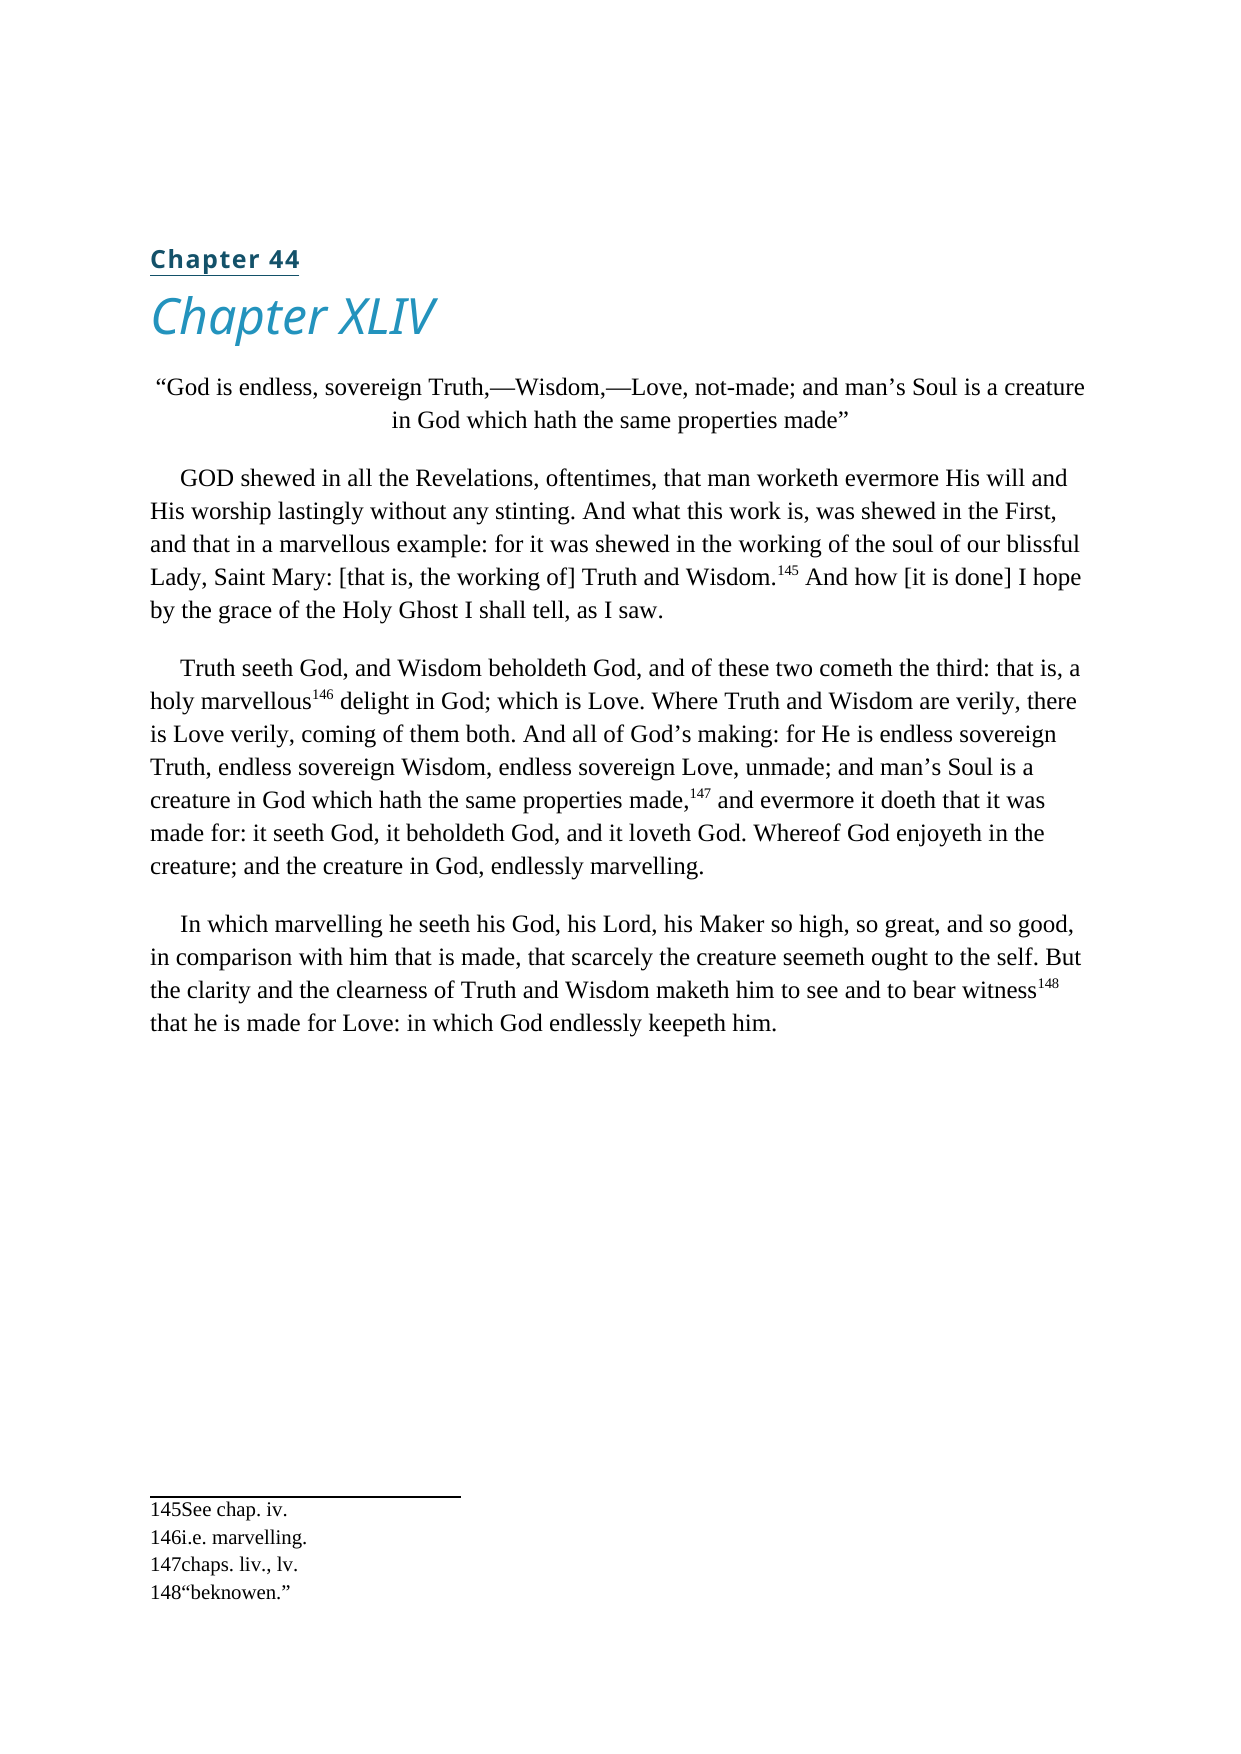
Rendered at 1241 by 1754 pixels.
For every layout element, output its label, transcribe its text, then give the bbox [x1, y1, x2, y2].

text Truth seeth God, and Wisdom beholdeth God, and of these two cometh the third: that is, a holy marvellous delight in God; which is Love. Where Truth and Wisdom are verily, there is Love verily, coming of them both. And all of God’s making: for He is endless sovereign Truth, endless sovereign Wisdom, endless sovereign Love, unmade; and man’s Soul is a creature in God which hath the same properties made, and evermore it doeth that it was made for: it seeth God, it beholdeth God, and it loveth God. Whereof God enjoyeth in the creature; and the creature in God, endlessly marvelling. [150, 653, 1090, 880]
subtitle Chapter XLIV [150, 281, 1090, 349]
text “beknowen.” [150, 1580, 1090, 1604]
subtitle Chapter 44 [150, 241, 1090, 276]
text i.e. marvelling. [150, 1525, 1090, 1549]
text chaps. liv., lv. [150, 1552, 1090, 1576]
text “God is endless, sovereign Truth,—Wisdom,—Love, not-made; and man’s Soul is a creature in God which hath the same properties made” [150, 372, 1090, 434]
text In which marvelling he seeth his God, his Lord, his Maker so high, so great, and so good, in comparison with him that is made, that scarcely the creature seemeth ought to the self. But the clarity and the clearness of Truth and Wisdom maketh him to see and to bear witness that he is made for Love: in which God endlessly keepeth him. [150, 909, 1090, 1037]
text GOD shewed in all the Revelations, oftentimes, that man worketh evermore His will and His worship lastingly without any stinting. And what this work is, was shewed in the First, and that in a marvellous example: for it was shewed in the working of the soul of our blissful Lady, Saint Mary: [that is, the working of] Truth and Wisdom. And how [it is done] I hope by the grace of the Holy Ghost I shall tell, as I saw. [150, 463, 1090, 624]
text See chap. iv. [150, 1497, 1090, 1521]
